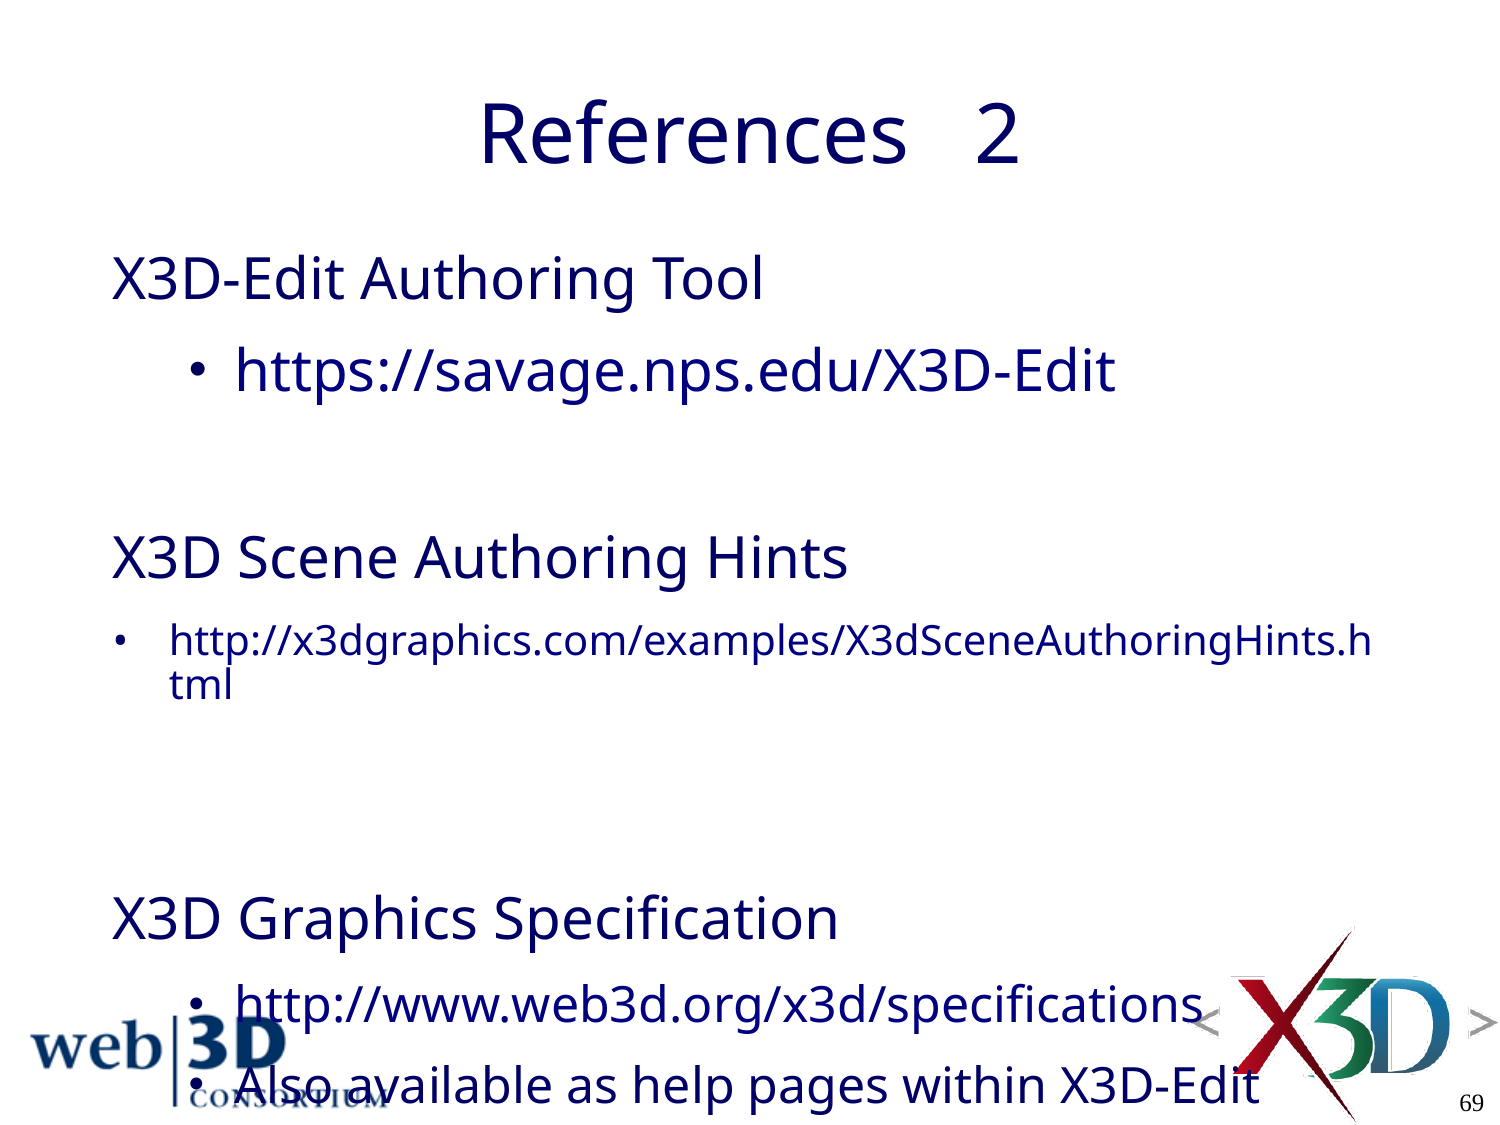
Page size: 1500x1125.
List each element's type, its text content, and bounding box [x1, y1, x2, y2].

picture [406, 1090, 413, 1100]
picture [12, 998, 413, 1118]
picture [1187, 926, 1500, 1125]
title References 2 [112, 44, 1388, 218]
list X3D-Edit Authoring Tool https://savage.nps.edu/X3D-Edit X3D Scene Authoring Hints http://x3dgraphics.com/examples/X3dSceneAuthoringHints.html X3D Graphics Specification http://www.web3d.org/x3d/specifications Also available as help pages within X3D-Edit [112, 237, 1388, 1025]
